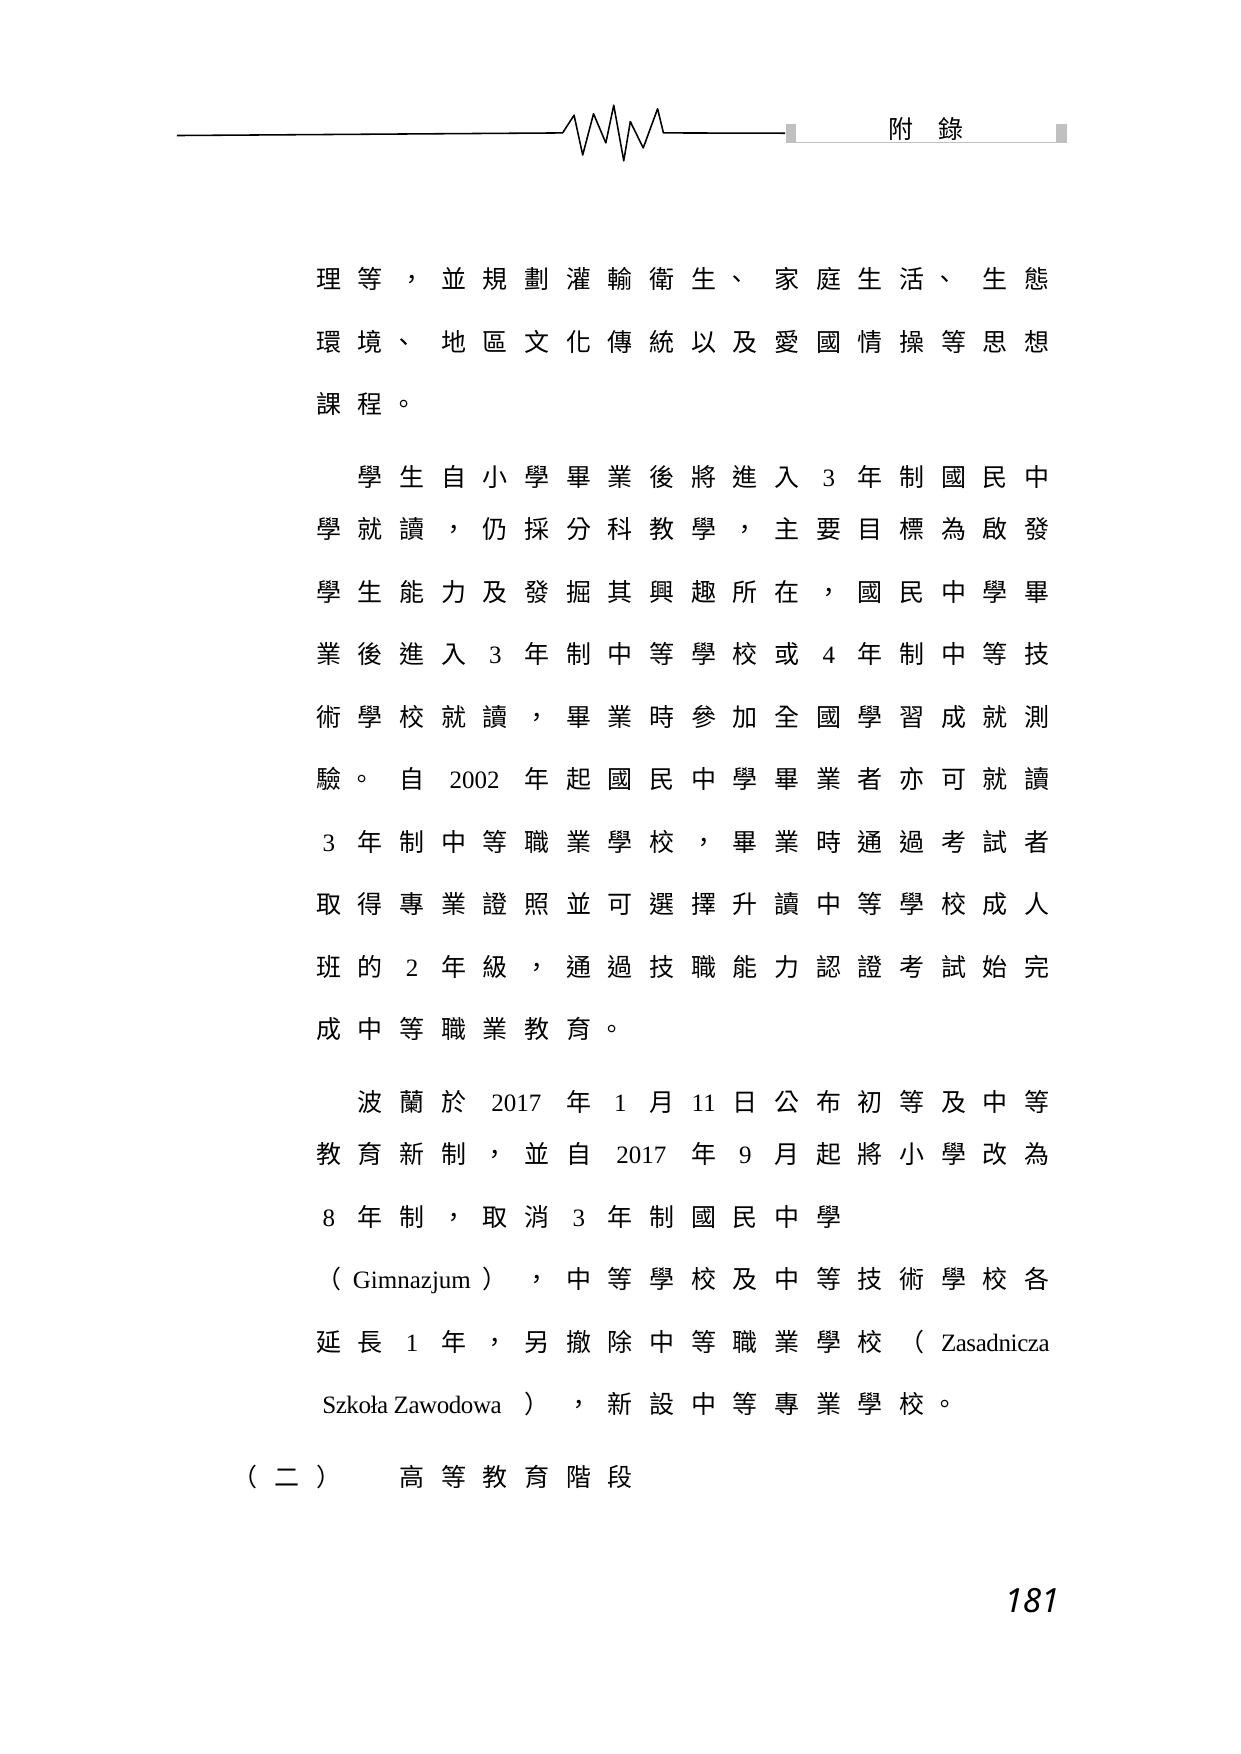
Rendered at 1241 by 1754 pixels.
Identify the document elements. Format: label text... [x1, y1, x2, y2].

text 波蘭於2017年1月11日公布初等及中等教育新制，並自2017年9月起將小學改為8年制，取消3年制國民中學（Gimnazjum），中等學校及中等技術學校各延長1年，另撤除中等職業學校（Zasadnicza Szkoła Zawodowa），新設中等專業學校。 [281, 1049, 1058, 1424]
text （二） 高等教育階段 [207, 1424, 1058, 1486]
text 學生自小學畢業後將進入3年制國民中學就讀，仍採分科教學，主要目標為啟發學生能力及發掘其興趣所在，國民中學畢業後進入3年制中等學校或4年制中等技術學校就讀，畢業時參加全國學習成就測驗。自2002年起國民中學畢業者亦可就讀3年制中等職業學校，畢業時通過考試者取得專業證照並可選擇升讀中等學校成人班的2年級，通過技職能力認證考試始完成中等職業教育。 [281, 424, 1058, 1049]
text 理等，並規劃灌輸衛生、家庭生活、生態環境、地區文化傳統以及愛國情操等思想課程。 [281, 236, 1058, 424]
